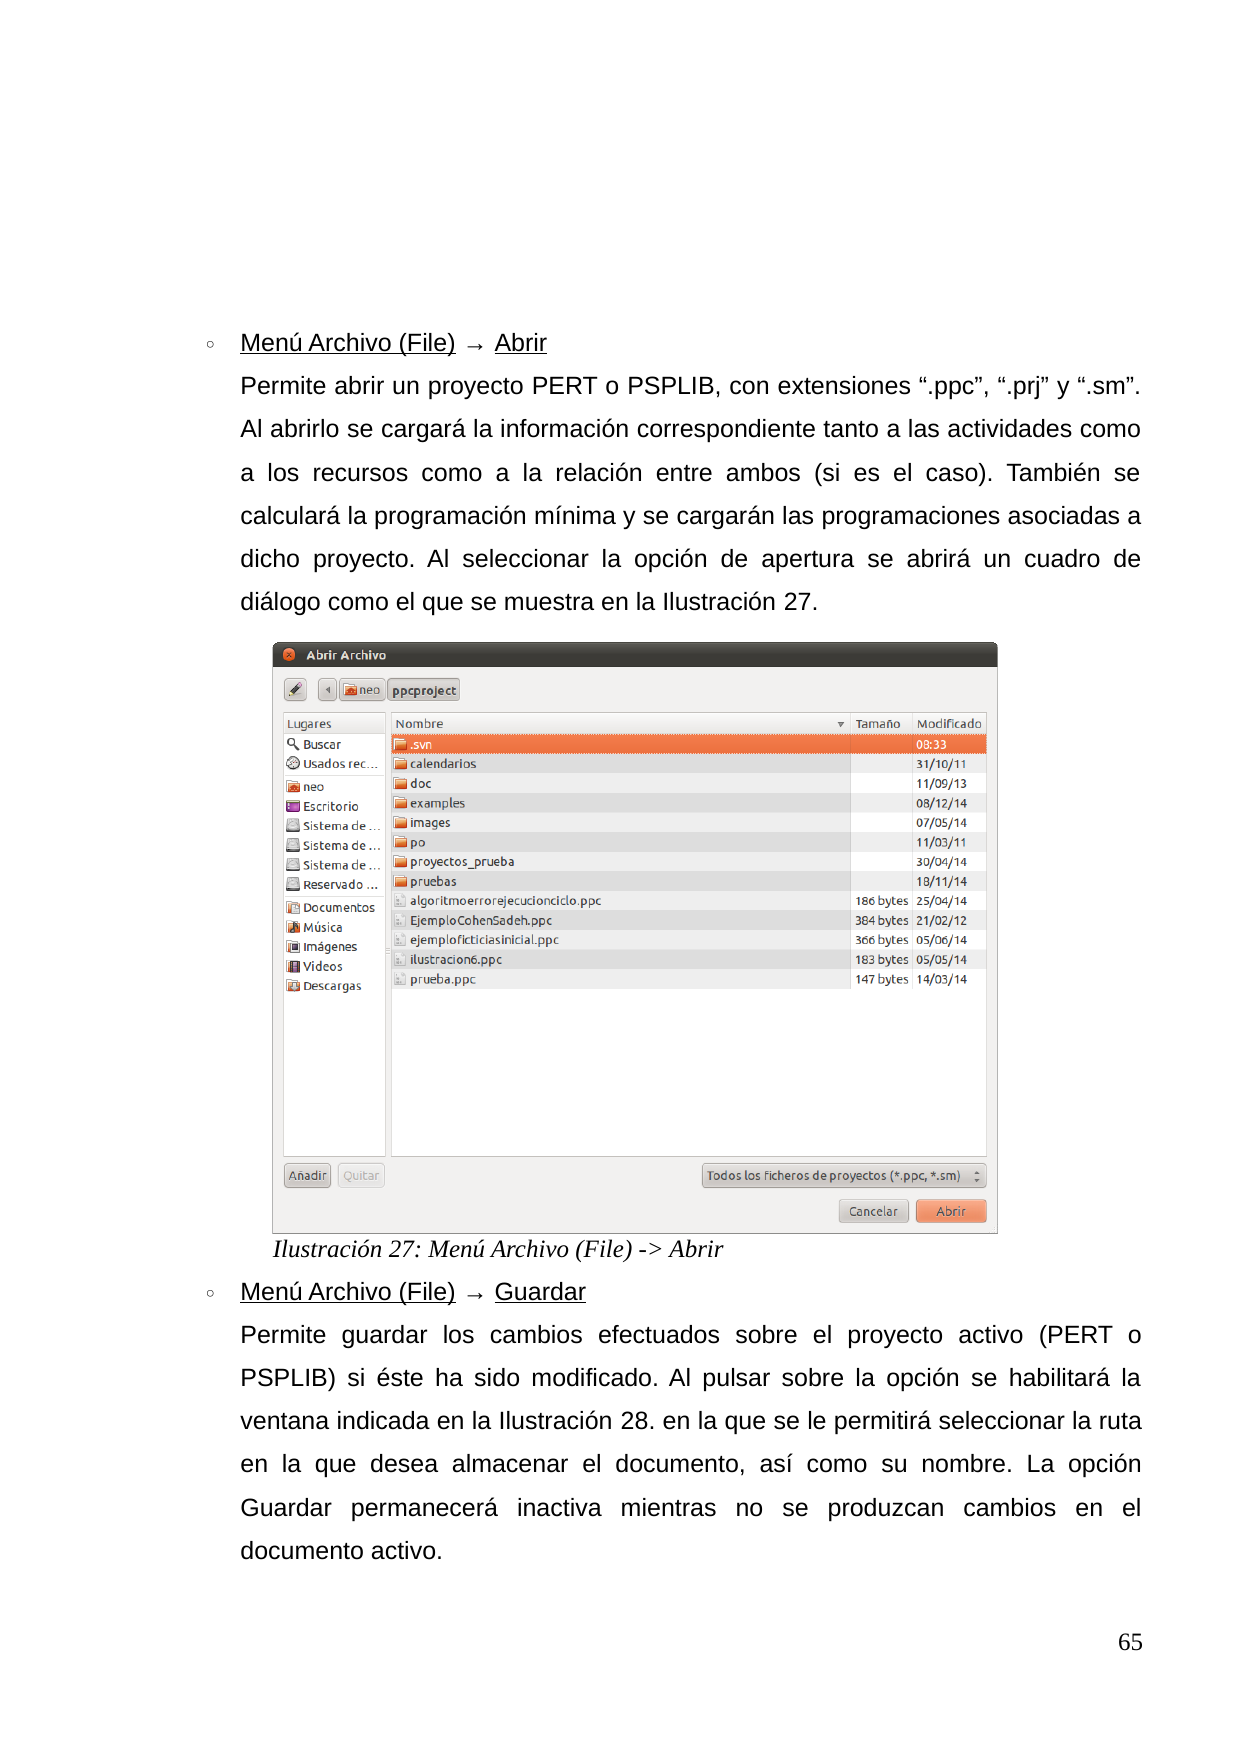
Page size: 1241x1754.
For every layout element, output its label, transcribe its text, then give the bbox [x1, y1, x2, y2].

picture [272, 642, 998, 1234]
text Ilustración 27: Menú Archivo (File) -> Abrir [273, 1234, 998, 1262]
list Menú Archivo (File) → Abrir [203, 328, 1143, 357]
list Menú Archivo (File) → Guardar [203, 1277, 1143, 1306]
list Permite guardar los cambios efectuados sobre el proyecto activo (PERT o PSPLIB) si éste ha sido modificado. Al pulsar sobre la opción se habilitará la ventana indicada en la Ilustración 28. en la que se le permitirá seleccionar la ruta en la que desea almacenar el documento, así como su nombre. La opción Guardar permanecerá inactiva mientras no se produzcan cambios en el documento activo. [203, 1320, 1143, 1564]
list Permite abrir un proyecto PERT o PSPLIB, con extensiones “.ppc”, “.prj” y “.sm”. Al abrirlo se cargará la información correspondiente tanto a las actividades como a los recursos como a la relación entre ambos (si es el caso). También se calculará la programación mínima y se cargarán las programaciones asociadas a dicho proyecto. Al seleccionar la opción de apertura se abrirá un cuadro de diálogo como el que se muestra en la Ilustración 27. [203, 371, 1143, 616]
